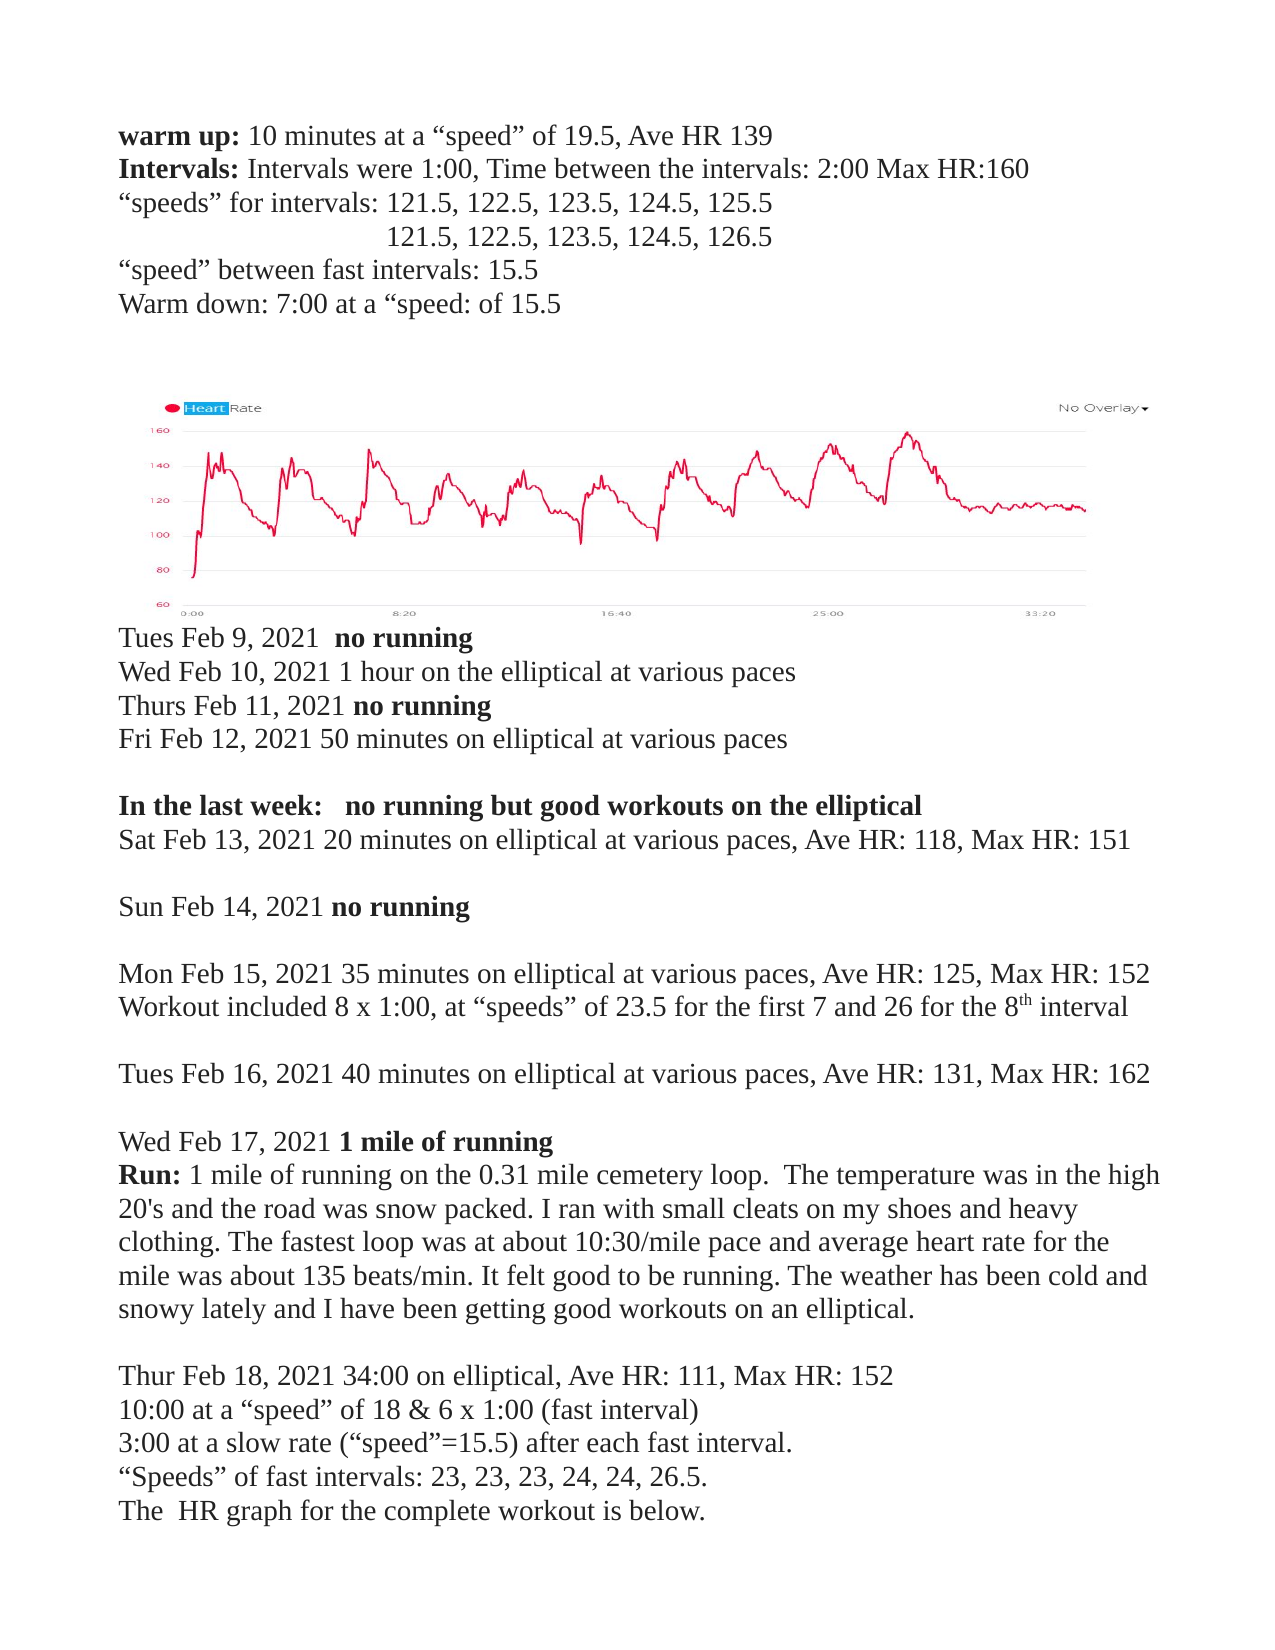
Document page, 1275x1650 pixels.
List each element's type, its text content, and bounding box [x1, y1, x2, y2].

text Workout included 8 x 1:00, at “speeds” of 23.5 for the first 7 and 26 for the 8th interval [118, 989, 1161, 1023]
text Wed Feb 10, 2021 1 hour on the elliptical at various paces [118, 654, 1161, 688]
text Tues Feb 16, 2021 40 minutes on elliptical at various paces, Ave HR: 131, Max HR: 162 [118, 1057, 1161, 1090]
text Intervals: Intervals were 1:00, Time between the intervals: 2:00 Max HR:160 [118, 152, 1161, 185]
text “speed” between fast intervals: 15.5 [118, 252, 1161, 286]
picture [116, 386, 1160, 621]
text Wed Feb 17, 2021 1 mile of running [118, 1124, 1161, 1157]
text The HR graph for the complete workout is below. [118, 1493, 1161, 1526]
text Thurs Feb 11, 2021 no running [118, 688, 1161, 721]
text warm up: 10 minutes at a “speed” of 19.5, Ave HR 139 [118, 118, 1161, 152]
text Fri Feb 12, 2021 50 minutes on elliptical at various paces [118, 721, 1161, 755]
text Thur Feb 18, 2021 34:00 on elliptical, Ave HR: 111, Max HR: 152 [118, 1358, 1161, 1392]
text 121.5, 122.5, 123.5, 124.5, 126.5 [118, 219, 1161, 252]
text Warm down: 7:00 at a “speed: of 15.5 [118, 286, 1161, 319]
text In the last week: no running but good workouts on the elliptical [118, 788, 1161, 822]
text Sat Feb 13, 2021 20 minutes on elliptical at various paces, Ave HR: 118, Max HR: 151 [118, 822, 1161, 855]
text Tues Feb 9, 2021 no running [118, 618, 1161, 654]
text “Speeds” of fast intervals: 23, 23, 23, 24, 24, 26.5. [118, 1459, 1161, 1493]
text “speeds” for intervals: 121.5, 122.5, 123.5, 124.5, 125.5 [118, 185, 1161, 219]
text 3:00 at a slow rate (“speed”=15.5) after each fast interval. [118, 1426, 1161, 1459]
text 10:00 at a “speed” of 18 & 6 x 1:00 (fast interval) [118, 1392, 1161, 1426]
text Sun Feb 14, 2021 no running [118, 889, 1161, 922]
text Run: 1 mile of running on the 0.31 mile cemetery loop. The temperature was in the high 20's and the road was snow packed. I ran with small cleats on my shoes and heavy clothing. The fastest loop was at about 10:30/mile pace and average heart rate for the mile was about 135 beats/min. It felt good to be running. The weather has been cold and snowy lately and I have been getting good workouts on an elliptical. [118, 1157, 1161, 1325]
text Mon Feb 15, 2021 35 minutes on elliptical at various paces, Ave HR: 125, Max HR: 152 [118, 956, 1161, 989]
